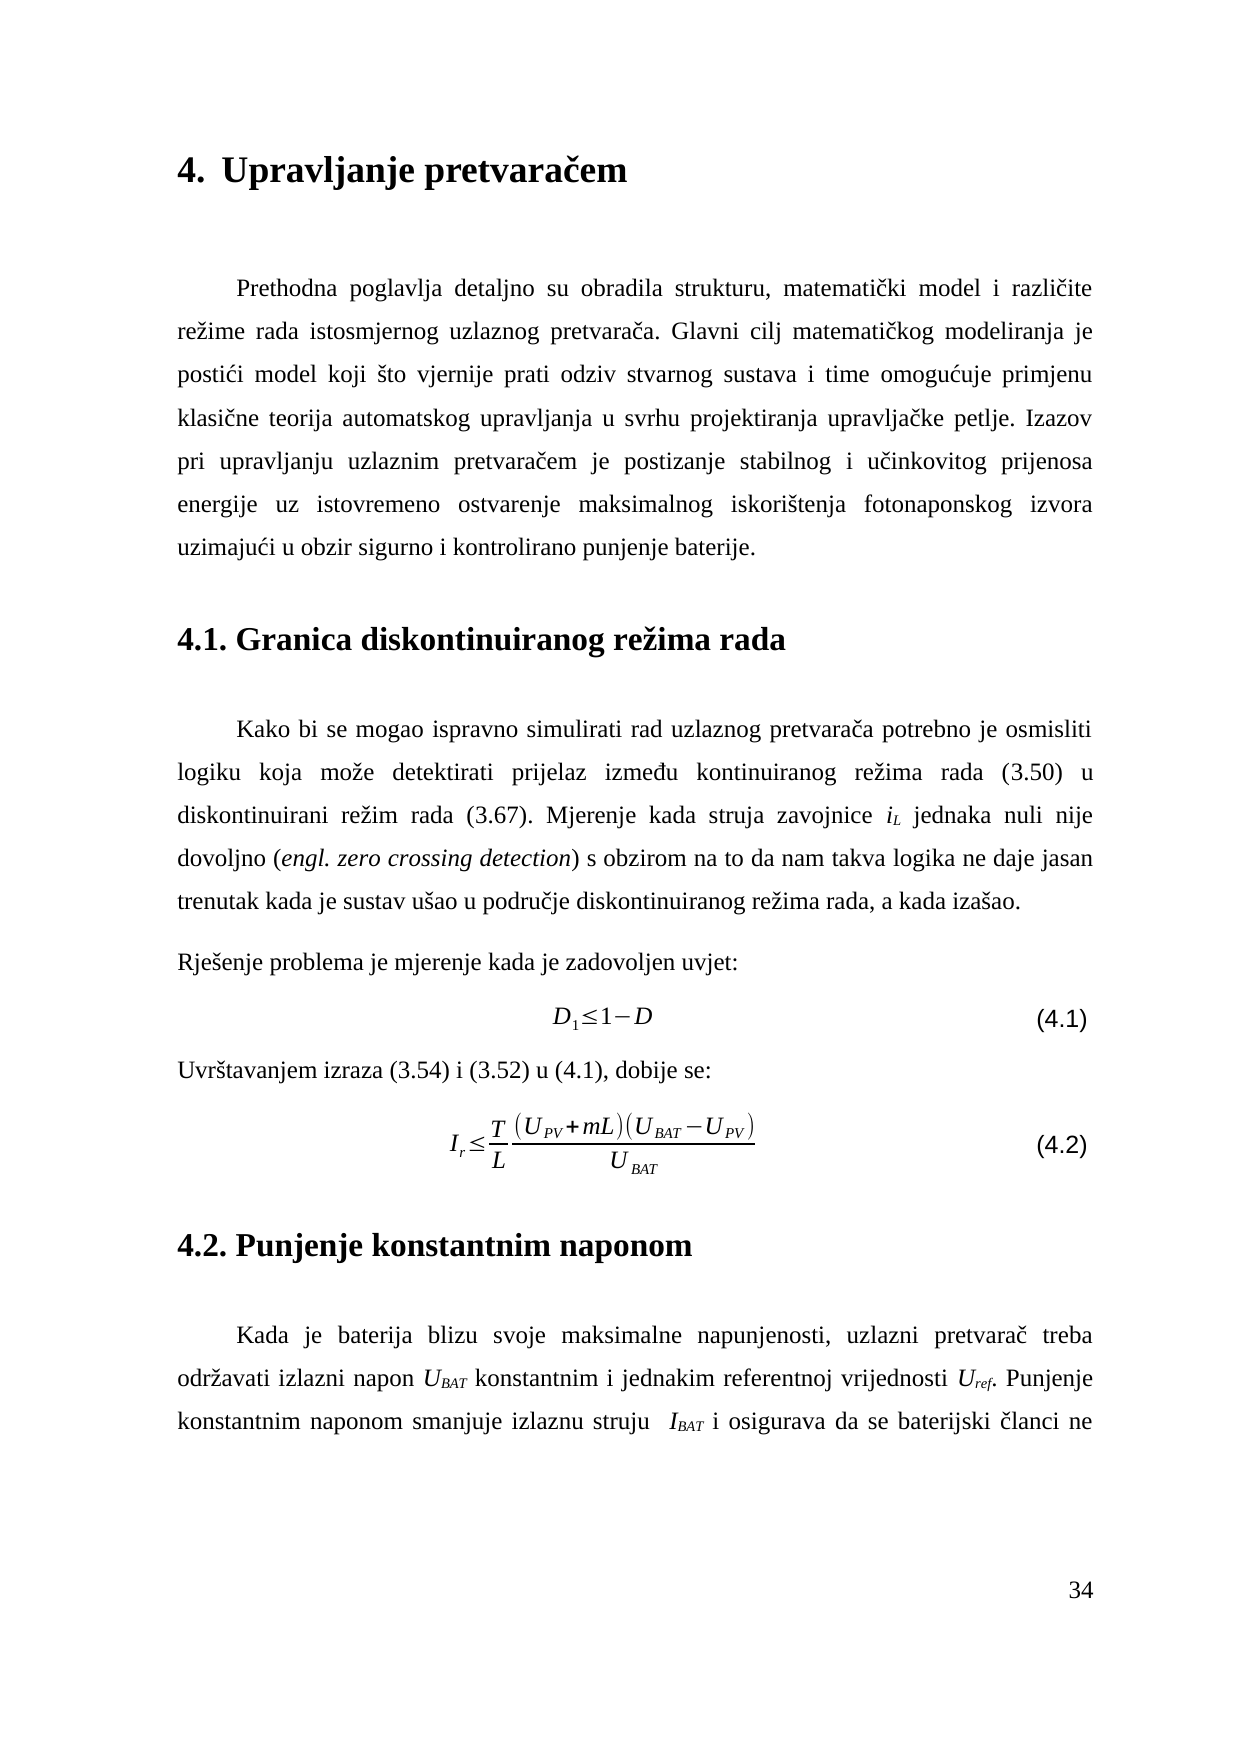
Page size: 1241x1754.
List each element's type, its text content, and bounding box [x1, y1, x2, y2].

text Rješenje problema je mjerenje kada je zadovoljen uvjet: [177, 947, 1093, 976]
table_header [177, 1105, 1028, 1187]
text Kako bi se mogao ispravno simulirati rad uzlaznog pretvarača potrebno je osmisliti logiku koja može detektirati prijelaz između kontinuiranog režima rada (3.50) u diskontinuirani režim rada (3.67). Mjerenje kada struja zavojnice iL jednaka nuli nije dovoljno (engl. zero crossing detection) s obzirom na to da nam takva logika ne daje jasan trenutak kada je sustav ušao u područje diskontinuiranog režima rada, a kada izašao. [177, 714, 1093, 915]
subtitle Punjenje konstantnim naponom [177, 1225, 1093, 1263]
text Kada je baterija blizu svoje maksimalne napunjenosti, uzlazni pretvarač treba održavati izlazni napon UBAT konstantnim i jednakim referentnoj vrijednosti Uref. Punjenje konstantnim naponom smanjuje izlaznu struju IBAT i osigurava da se baterijski članci ne [177, 1320, 1093, 1435]
table_header (4.1) [1028, 997, 1093, 1044]
table_header [177, 997, 1028, 1044]
subtitle Granica diskontinuiranog režima rada [177, 619, 1093, 657]
subtitle Upravljanje pretvaračem [177, 147, 1093, 190]
text Uvrštavanjem izraza (3.54) i (3.52) u (4.1), dobije se: [177, 1056, 1093, 1084]
text Prethodna poglavlja detaljno su obradila strukturu, matematički model i različite režime rada istosmjernog uzlaznog pretvarača. Glavni cilj matematičkog modeliranja je postići model koji što vjernije prati odziv stvarnog sustava i time omogućuje primjenu klasične teorija automatskog upravljanja u svrhu projektiranja upravljačke petlje. Izazov pri upravljanju uzlaznim pretvaračem je postizanje stabilnog i učinkovitog prijenosa energije uz istovremeno ostvarenje maksimalnog iskorištenja fotonaponskog izvora uzimajući u obzir sigurno i kontrolirano punjenje baterije. [177, 273, 1093, 561]
table_header (4.2) [1028, 1105, 1093, 1187]
